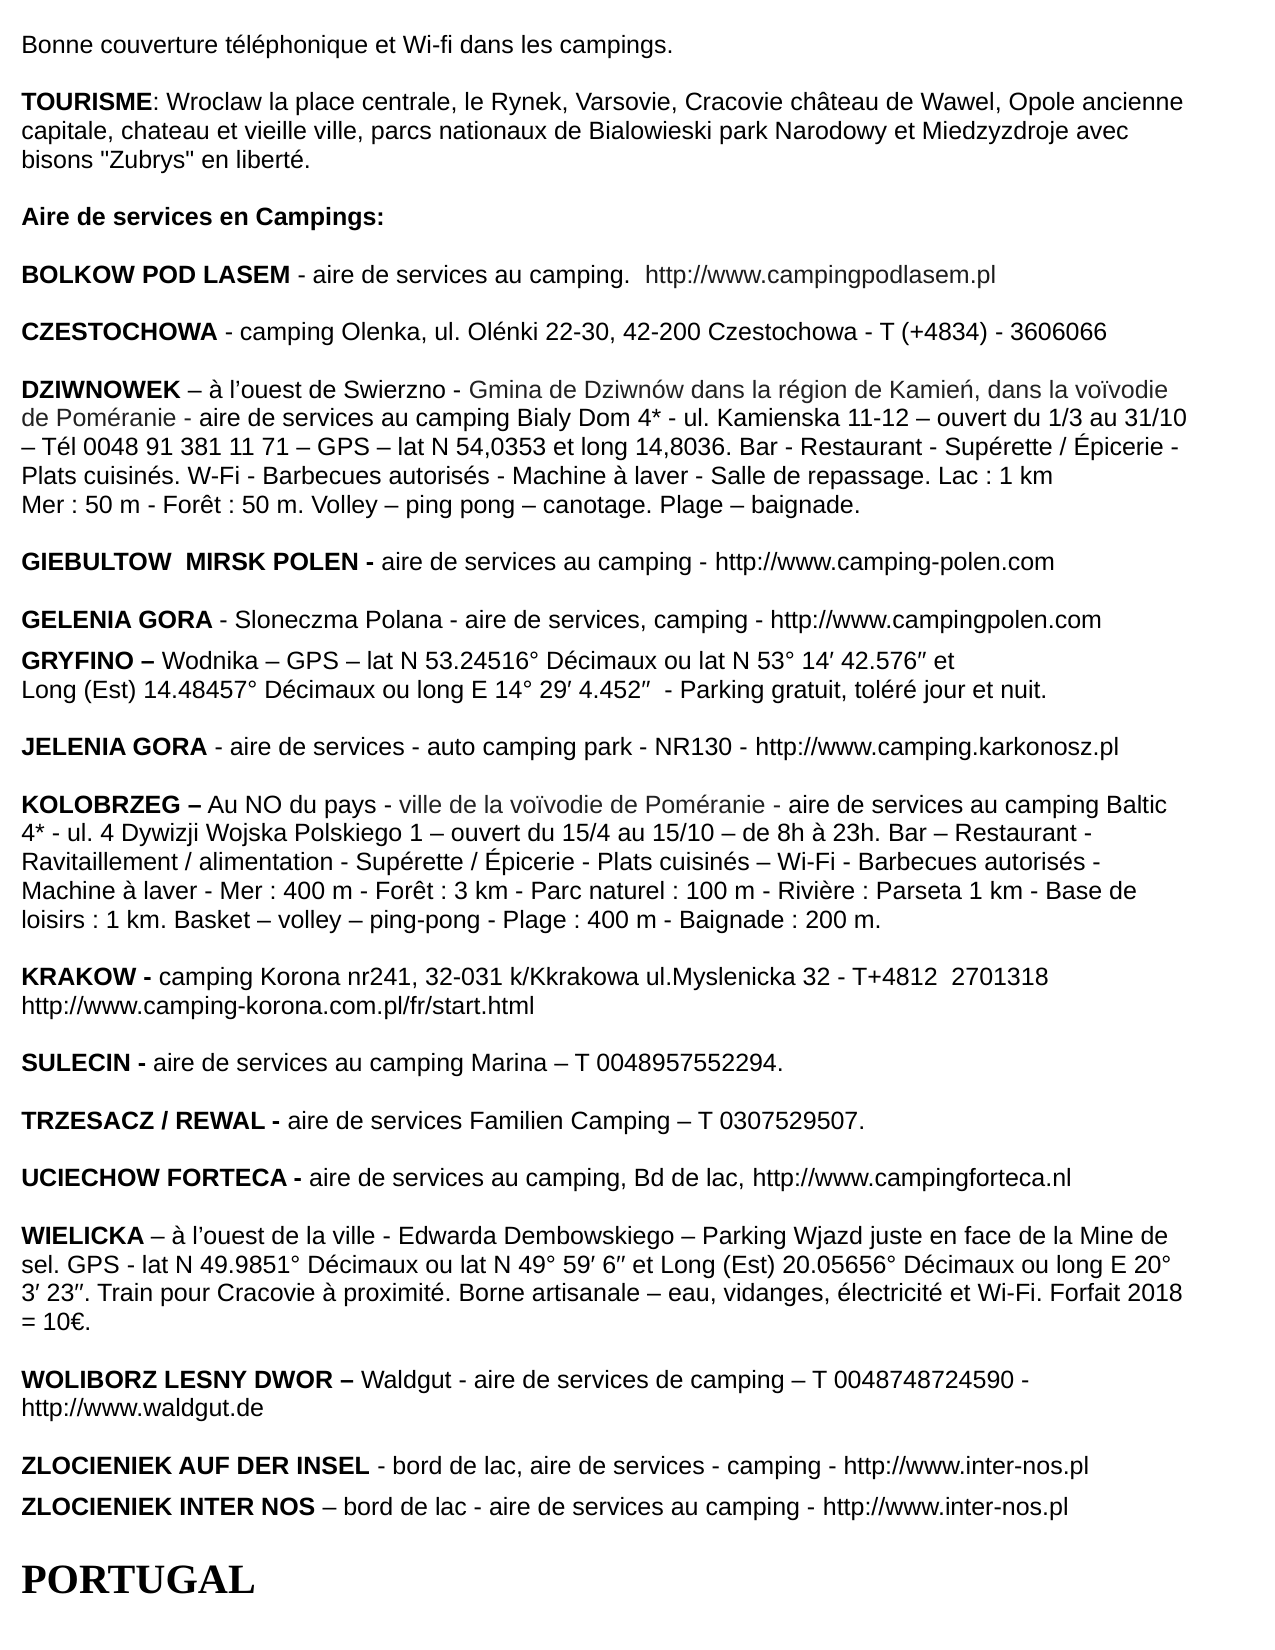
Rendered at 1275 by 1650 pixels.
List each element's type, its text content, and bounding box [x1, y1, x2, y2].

text WOLIBORZ LESNY DWOR – Waldgut - aire de services de camping – T 0048748724590 - http://www.waldgut.de [21, 1364, 1196, 1422]
text Bonne couverture téléphonique et Wi-fi dans les campings. [21, 29, 1196, 58]
text BOLKOW POD LASEM - aire de services au camping. http://www.campingpodlasem.pl [21, 259, 1196, 288]
text Aire de services en Campings: [21, 202, 1196, 231]
text DZIWNOWEK – à l’ouest de Swierzno - Gmina de Dziwnów dans la région de Kamień, dans la voïvodie de Poméranie - aire de services au camping Bialy Dom 4* - ul. Kamienska 11-12 – ouvert du 1/3 au 31/10 – Tél 0048 91 381 11 71 – GPS – lat N 54,0353 et long 14,8036. Bar - Restaurant - Supérette / Épicerie - Plats cuisinés. W-Fi - Barbecues autorisés - Machine à laver - Salle de repassage. Lac : 1 km Mer : 50 m - Forêt : 50 m. Volley – ping pong – canotage. Plage – baignade. [21, 374, 1196, 518]
text KRAKOW - camping Korona nr241, 32-031 k/Kkrakowa ul.Myslenicka 32 - T+4812 2701318 http://www.camping-korona.com.pl/fr/start.html [21, 962, 1196, 1019]
text GRYFINO – Wodnika – GPS – lat N 53.24516° Décimaux ou lat N 53° 14′ 42.576′′ et Long (Est) 14.48457° Décimaux ou long E 14° 29′ 4.452′′ - Parking gratuit, toléré jour et nuit. [21, 646, 1196, 703]
text UCIECHOW FORTECA - aire de services au camping, Bd de lac, http://www.campingforteca.nl [21, 1163, 1196, 1192]
text GELENIA GORA - Sloneczma Polana - aire de services, camping - http://www.campingpolen.com [21, 604, 1196, 633]
text JELENIA GORA - aire de services - auto camping park - NR130 - http://www.camping.karkonosz.pl [21, 732, 1196, 761]
text TRZESACZ / REWAL - aire de services Familien Camping – T 0307529507. [21, 1106, 1196, 1134]
text ZLOCIENIEK INTER NOS – bord de lac - aire de services au camping - http://www.inter-nos.pl [21, 1492, 1196, 1521]
text PORTUGAL [21, 1554, 1196, 1602]
text KOLOBRZEG – Au NO du pays - ville de la voïvodie de Poméranie - aire de services au camping Baltic 4* - ul. 4 Dywizji Wojska Polskiego 1 – ouvert du 15/4 au 15/10 – de 8h à 23h. Bar – Restaurant - Ravitaillement / alimentation - Supérette / Épicerie - Plats cuisinés – Wi-Fi - Barbecues autorisés - Machine à laver - Mer : 400 m - Forêt : 3 km - Parc naturel : 100 m - Rivière : Parseta 1 km - Base de loisirs : 1 km. Basket – volley – ping-pong - Plage : 400 m - Baignade : 200 m. [21, 789, 1196, 933]
text WIELICKA – à l’ouest de la ville - Edwarda Dembowskiego – Parking Wjazd juste en face de la Mine de sel. GPS - lat N 49.9851° Décimaux ou lat N 49° 59′ 6′′ et Long (Est) 20.05656° Décimaux ou long E 20° 3′ 23′′. Train pour Cracovie à proximité. Borne artisanale – eau, vidanges, électricité et Wi-Fi. Forfait 2018 = 10€. [21, 1221, 1196, 1336]
text SULECIN - aire de services au camping Marina – T 0048957552294. [21, 1048, 1196, 1077]
text ZLOCIENIEK AUF DER INSEL - bord de lac, aire de services - camping - http://www.inter-nos.pl [21, 1451, 1196, 1479]
text GIEBULTOW MIRSK POLEN - aire de services au camping - http://www.camping-polen.com [21, 547, 1196, 576]
text TOURISME: Wroclaw la place centrale, le Rynek, Varsovie, Cracovie château de Wawel, Opole ancienne capitale, chateau et vieille ville, parcs nationaux de Bialowieski park Narodowy et Miedzyzdroje avec bisons "Zubrys" en liberté. [21, 87, 1196, 173]
text CZESTOCHOWA - camping Olenka, ul. Olénki 22-30, 42-200 Czestochowa - T (+4834) - 3606066 [21, 317, 1196, 346]
